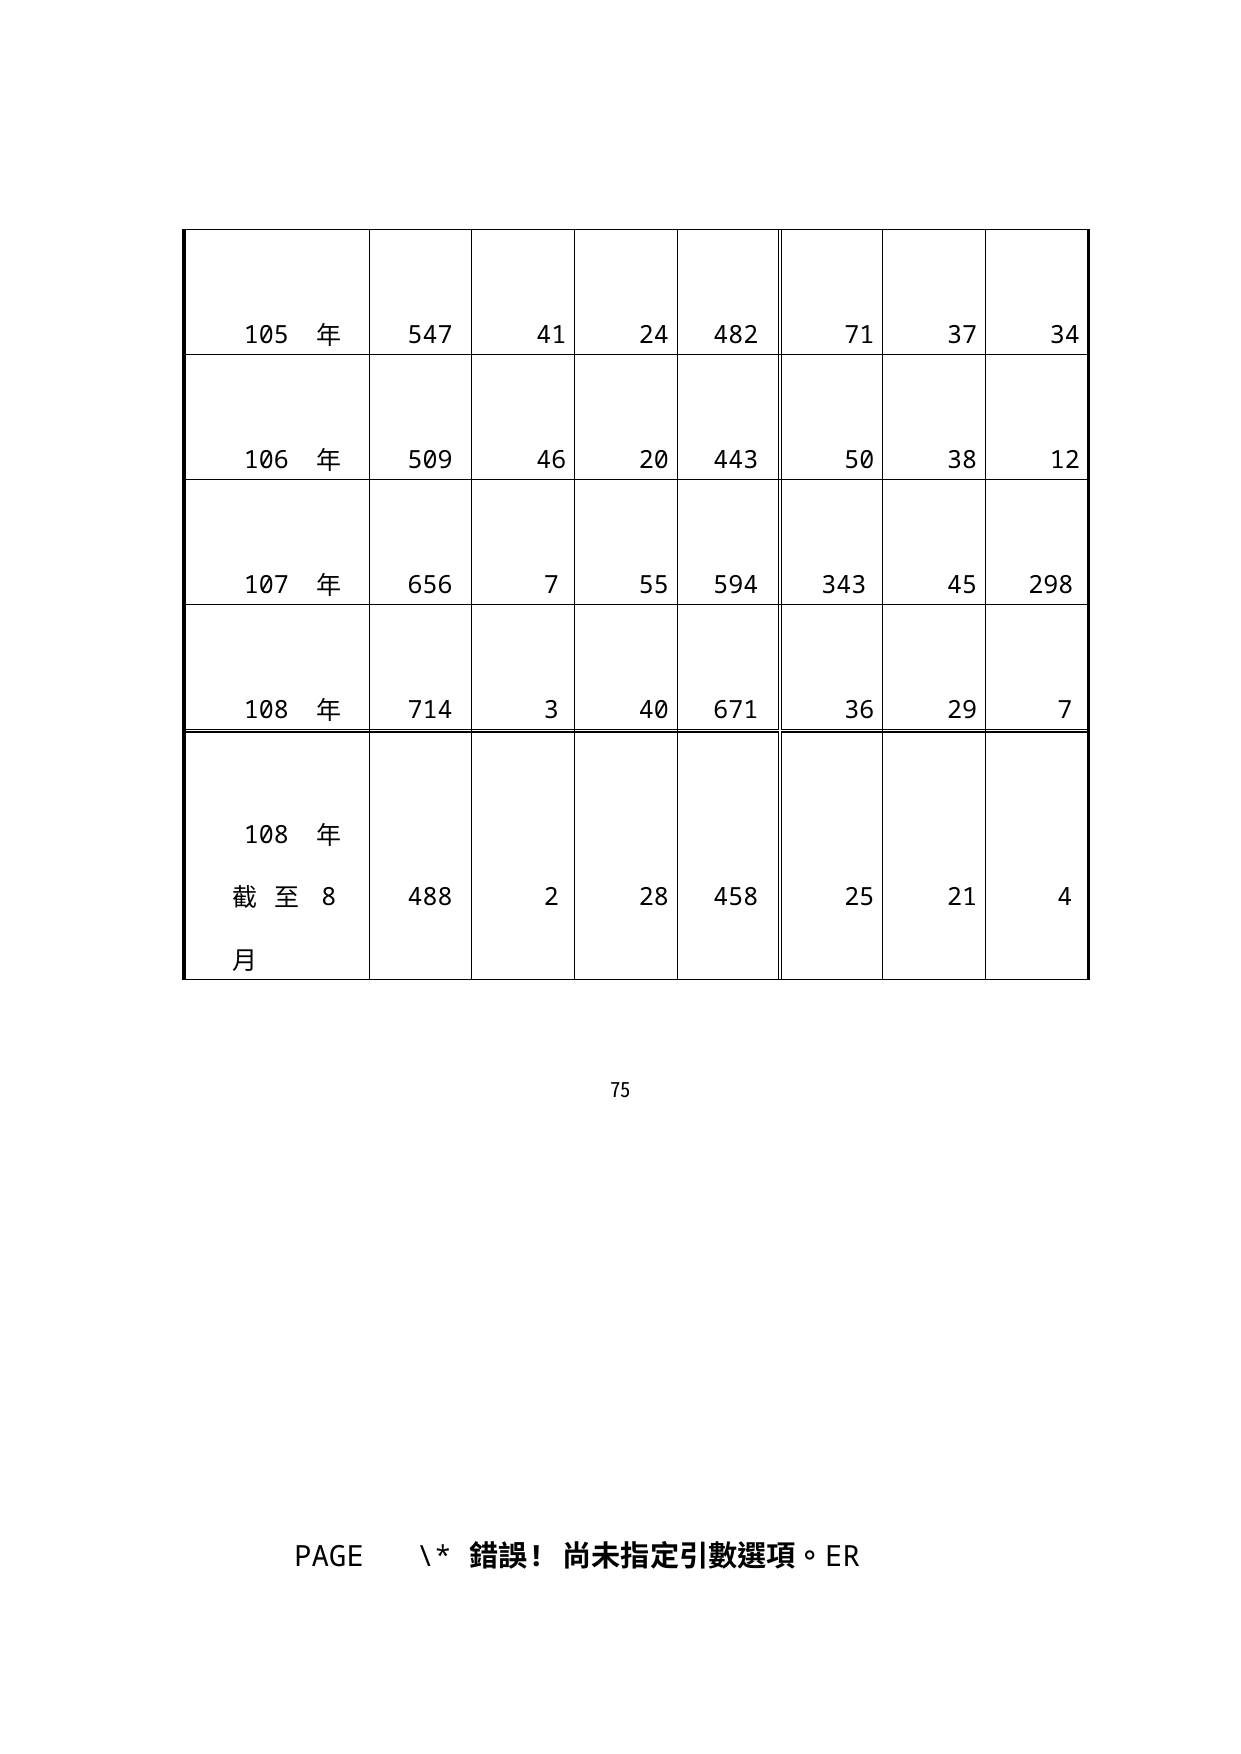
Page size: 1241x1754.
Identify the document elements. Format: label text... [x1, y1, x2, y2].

table_cell 458 [678, 733, 778, 979]
table_cell 46 [472, 355, 574, 479]
table_cell 656 [370, 480, 471, 604]
table_cell 37 [883, 230, 985, 354]
table_cell 547 [370, 230, 471, 354]
table_cell 671 [678, 605, 778, 729]
table_cell 28 [575, 733, 677, 979]
table_cell 105年 [186, 230, 369, 354]
table_cell 4 [986, 733, 1087, 979]
table_cell 25 [782, 733, 882, 979]
table_cell 443 [678, 355, 778, 479]
table_cell 71 [782, 230, 882, 354]
table_cell 488 [370, 733, 471, 979]
table_cell 509 [370, 355, 471, 479]
table_cell 7 [472, 480, 574, 604]
table_cell 50 [782, 355, 882, 479]
table_cell 45 [883, 480, 985, 604]
table_cell 594 [678, 480, 778, 604]
table_cell 34 [986, 230, 1087, 354]
table_cell 36 [782, 605, 882, 729]
table_cell 3 [472, 605, 574, 729]
table_cell 343 [782, 480, 882, 604]
table_cell 107年 [186, 480, 369, 604]
table_cell 12 [986, 355, 1087, 479]
table_cell 7 [986, 605, 1087, 729]
table_cell 38 [883, 355, 985, 479]
table_cell 106年 [186, 355, 369, 479]
table_cell 2 [472, 733, 574, 979]
table_cell 20 [575, 355, 677, 479]
table_cell 24 [575, 230, 677, 354]
table_cell 714 [370, 605, 471, 729]
table_cell 40 [575, 605, 677, 729]
table_cell 21 [883, 733, 985, 979]
table_cell 55 [575, 480, 677, 604]
table_cell 108年 [186, 605, 369, 729]
table_cell 298 [986, 480, 1087, 604]
table_cell 108年截至8月 [186, 733, 369, 979]
table_cell 29 [883, 605, 985, 729]
table_cell 41 [472, 230, 574, 354]
table_cell 482 [678, 230, 778, 354]
